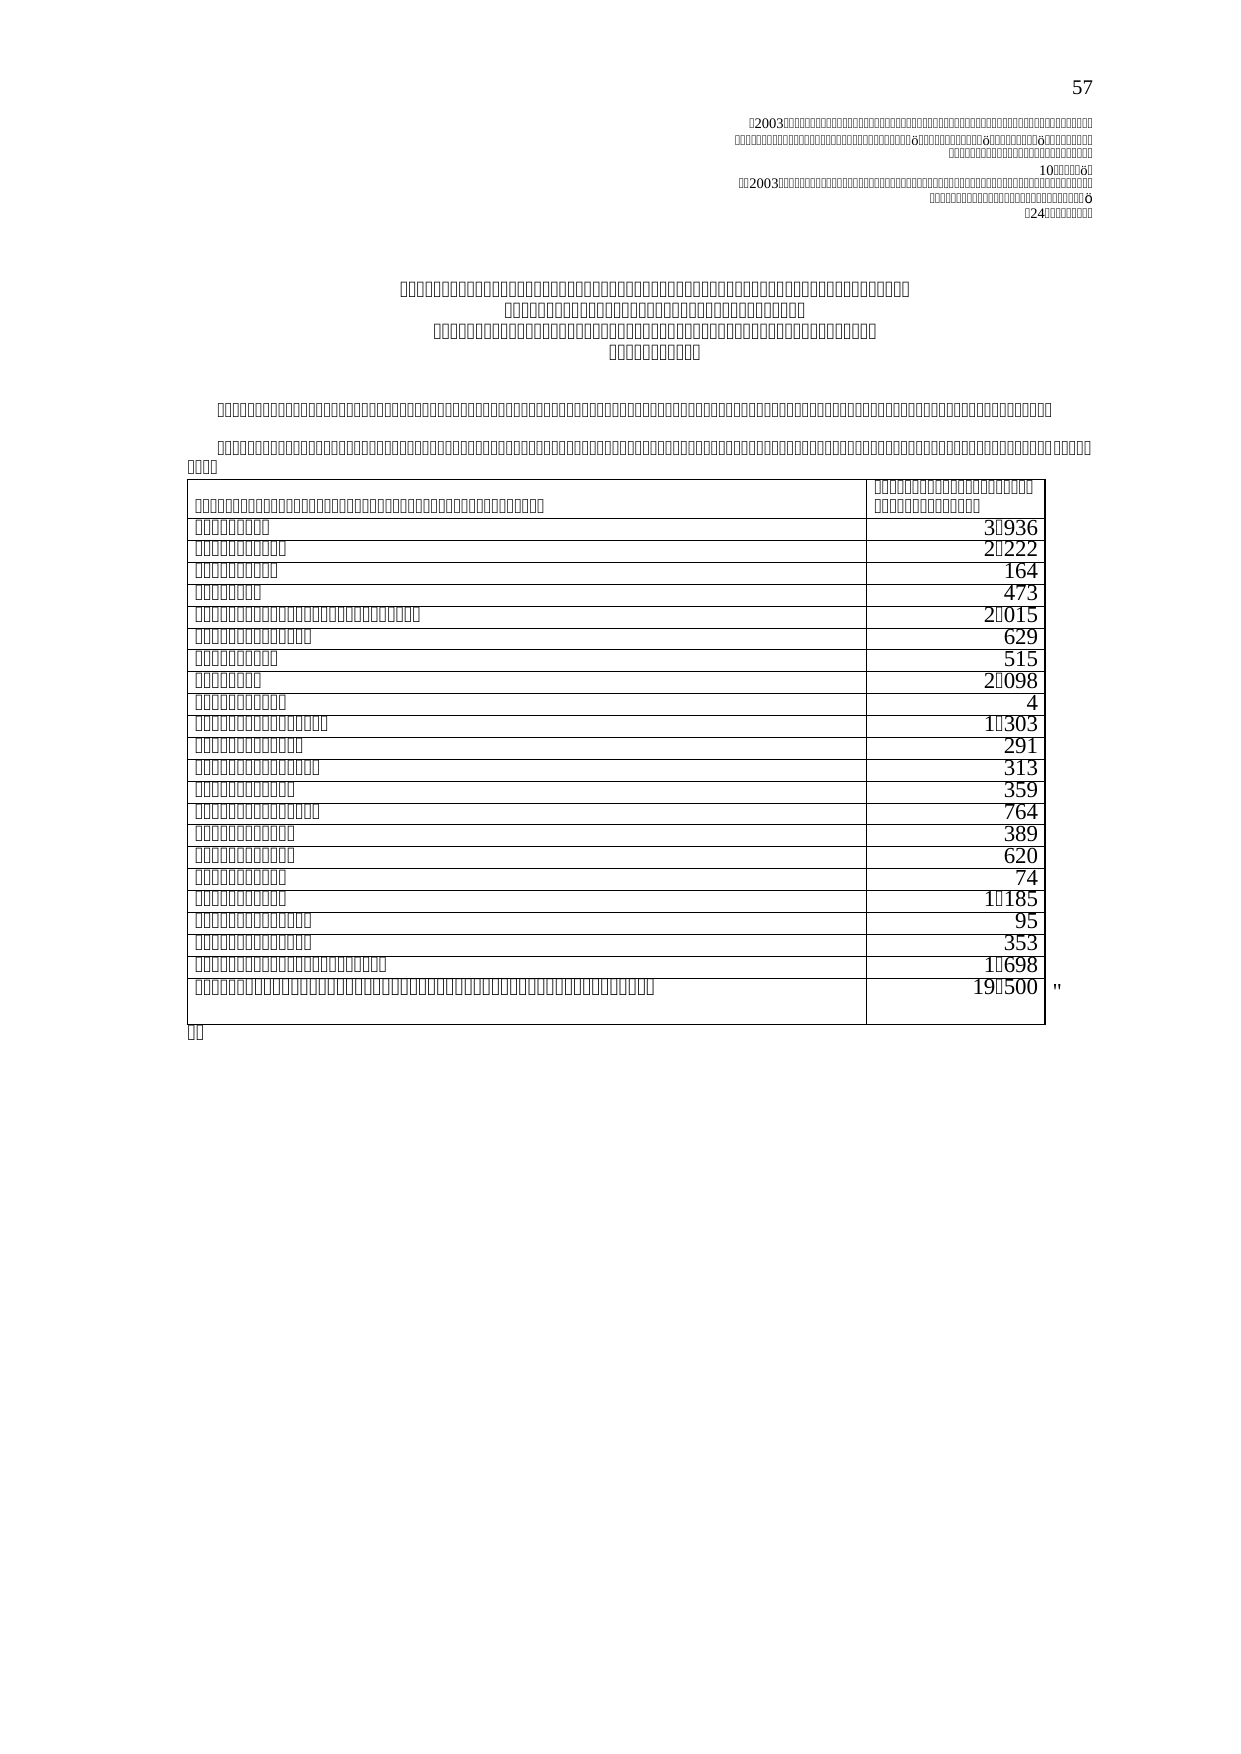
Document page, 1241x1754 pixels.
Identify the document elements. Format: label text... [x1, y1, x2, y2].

text  [187, 282, 1093, 303]
table_cell  [867, 891, 1044, 912]
table_header  [867, 480, 1044, 518]
text  [187, 403, 1093, 422]
table_cell [1046, 649, 1222, 671]
table_cell  [867, 935, 1044, 956]
text  [187, 148, 1093, 161]
text  [187, 344, 1093, 365]
table_cell [1046, 868, 1222, 890]
table_cell [1046, 693, 1222, 715]
table_cell [1046, 781, 1222, 802]
table_cell  [867, 629, 1044, 649]
table_cell [1046, 803, 1222, 824]
table_cell [1046, 518, 1222, 540]
table_cell  [867, 782, 1044, 802]
table_cell  [188, 694, 866, 715]
table_cell  [188, 782, 866, 802]
table_cell  [188, 585, 866, 606]
table_cell  [188, 869, 866, 890]
table_cell [1046, 759, 1222, 781]
table_cell  [867, 541, 1044, 562]
table_cell  [867, 738, 1044, 759]
table_header [1046, 479, 1222, 518]
table_cell [1046, 934, 1222, 956]
table_cell  [867, 650, 1044, 671]
table_cell  [867, 847, 1044, 868]
table_cell [1046, 912, 1222, 934]
table_cell  [188, 913, 866, 934]
table_cell  [867, 825, 1044, 846]
table_cell  [188, 891, 866, 912]
table_cell  [188, 760, 866, 781]
table_cell  [867, 804, 1044, 824]
table_cell  [867, 694, 1044, 715]
text ööö [187, 131, 1093, 148]
table_cell  [188, 672, 866, 693]
text  [187, 118, 1093, 131]
table_cell  [188, 804, 866, 824]
table_cell  [867, 672, 1044, 693]
table_cell  [867, 760, 1044, 781]
text  [187, 208, 1093, 221]
text ö [187, 191, 1093, 208]
table_cell [1046, 606, 1222, 627]
table_cell  [867, 519, 1044, 540]
text  [187, 303, 1093, 324]
table_cell  [867, 913, 1044, 934]
table_cell  [188, 957, 866, 977]
table_cell [1046, 890, 1222, 912]
table_cell  [867, 957, 1044, 977]
table_cell  [188, 935, 866, 956]
table_cell  [188, 847, 866, 868]
table_cell  [867, 716, 1044, 737]
table_cell  [867, 585, 1044, 606]
table_cell  [188, 979, 866, 1024]
table_cell  [188, 716, 866, 737]
text  [187, 324, 1093, 344]
table_cell  [188, 607, 866, 627]
text  [187, 1025, 1093, 1046]
table_cell [1046, 846, 1222, 868]
table_cell [1046, 737, 1222, 759]
table_cell [1046, 671, 1222, 693]
table_cell [1046, 628, 1222, 649]
table_cell  [188, 541, 866, 562]
table_cell  [188, 650, 866, 671]
table_cell  [867, 869, 1044, 890]
table_cell [1046, 824, 1222, 846]
table_cell  [188, 519, 866, 540]
table_cell [1046, 584, 1222, 606]
table_cell  [867, 979, 1044, 1024]
table_cell [1046, 956, 1222, 977]
table_cell  [867, 607, 1044, 627]
table_cell  [188, 629, 866, 649]
table_header  [188, 480, 866, 518]
table_cell " [1046, 978, 1222, 1024]
text  [187, 178, 1093, 191]
table_cell  [188, 825, 866, 846]
table_cell  [188, 738, 866, 759]
text ö [187, 161, 1093, 178]
table_cell [1046, 715, 1222, 737]
text  [187, 441, 1093, 479]
table_cell  [188, 563, 866, 584]
table_cell [1046, 540, 1222, 562]
table_cell  [867, 563, 1044, 584]
table_cell [1046, 562, 1222, 584]
